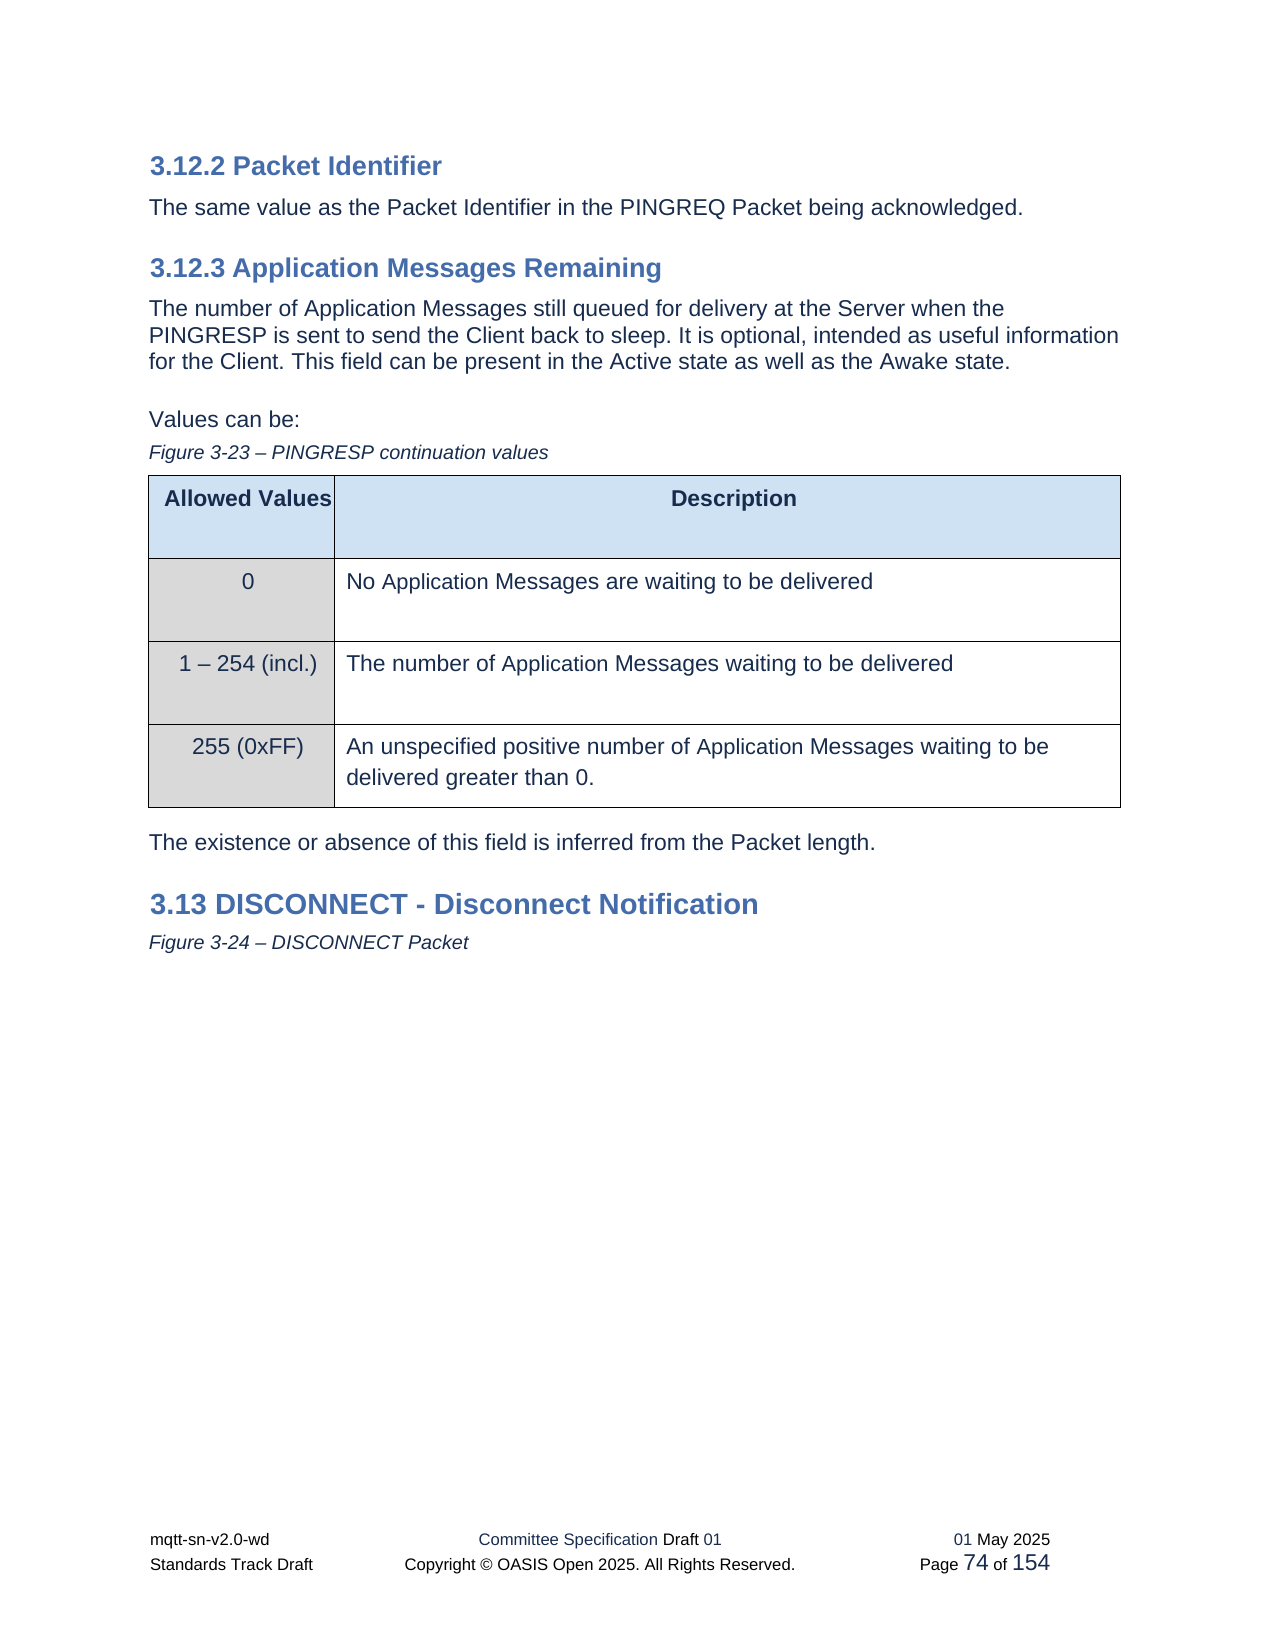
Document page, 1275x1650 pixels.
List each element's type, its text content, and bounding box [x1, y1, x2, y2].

table_cell 0 [149, 559, 334, 641]
table_cell No Application Messages are waiting to be delivered [335, 559, 1120, 641]
subtitle 3.12.3 Application Messages Remaining [150, 252, 1124, 283]
table_cell The number of Application Messages waiting to be delivered [335, 642, 1120, 724]
text The number of Application Messages still queued for delivery at the Server when the PINGRESP is sent to send the Client back to sleep. It is optional, intended as useful information for the Client. This field can be present in the Active state as well as the Awake state. [148, 295, 1124, 374]
subtitle 3.13 DISCONNECT - Disconnect Notification [150, 887, 1124, 920]
text Figure 3-23 – PINGRESP continuation values [148, 441, 1124, 464]
table_header Allowed Values [149, 476, 334, 558]
table_header Description [335, 476, 1120, 558]
table_cell 255 (0xFF) [149, 725, 334, 807]
text Figure 3-24 – DISCONNECT Packet [148, 931, 1124, 954]
table_cell An unspecified positive number of Application Messages waiting to be delivered greater than 0. [335, 725, 1120, 807]
text The same value as the Packet Identifier in the PINGREQ Packet being acknowledged. [148, 194, 1124, 220]
text Values can be: [148, 406, 1124, 433]
table_cell 1 – 254 (incl.) [149, 642, 334, 724]
text The existence or absence of this field is inferred from the Packet length. [148, 828, 1124, 855]
subtitle 3.12.2 Packet Identifier [150, 150, 1124, 181]
